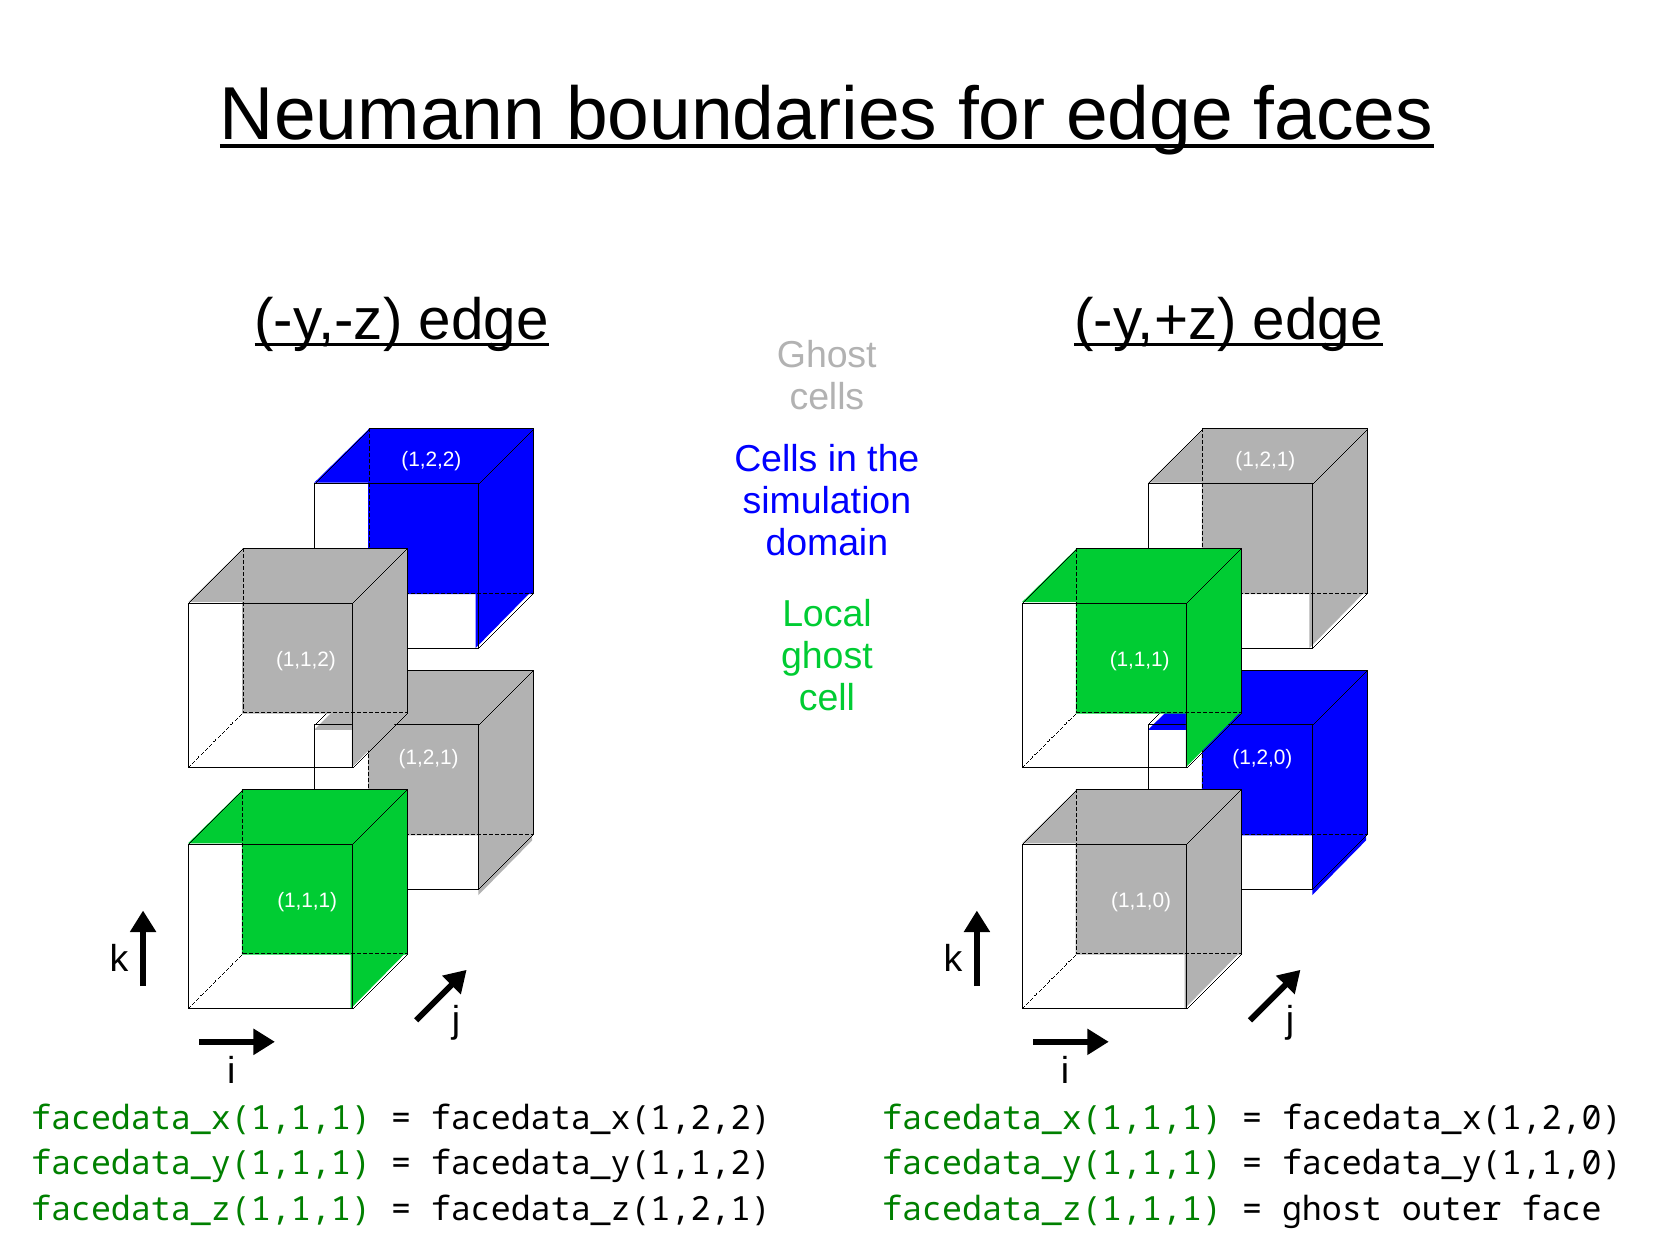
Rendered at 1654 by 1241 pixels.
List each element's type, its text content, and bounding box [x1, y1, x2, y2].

text_box facedata_x(1,1,1) = facedata_x(1,2,2) facedata_y(1,1,1) = facedata_y(1,1,2) facedata_z(1,1,1) = facedata_z(1,2,1) [16, 1086, 790, 1202]
text_box facedata_x(1,1,1) = facedata_x(1,2,0) facedata_y(1,1,1) = facedata_y(1,1,0) facedata_z(1,1,1) = ghost outer face [867, 1086, 1641, 1202]
text_box Local ghost cell [732, 584, 922, 726]
text_box [1075, 845, 1186, 1008]
text_box [188, 548, 534, 896]
text_box k [923, 929, 982, 987]
text_box j [1260, 991, 1319, 1048]
text_box Ghost cells [715, 326, 938, 425]
text_box i [202, 1042, 261, 1086]
text_box [368, 484, 478, 648]
text_box k [90, 929, 148, 987]
text_box [1201, 484, 1312, 648]
text_box [314, 428, 533, 645]
text_box Cells in the simulation domain [715, 430, 938, 571]
text_box (1,1,2) [259, 640, 353, 679]
text_box [1021, 789, 1241, 1007]
text_box (1,1,0) [1096, 881, 1187, 920]
text_box [188, 789, 407, 1007]
text_box (-y,+z) edge [995, 279, 1462, 379]
text_box (1,1,1) [1093, 640, 1187, 679]
text_box Neumann boundaries for edge faces [74, 64, 1579, 164]
text_box [1022, 548, 1368, 896]
text_box (1,1,1) [262, 881, 353, 920]
text_box [241, 845, 352, 1008]
text_box [368, 782, 478, 836]
text_box [1148, 428, 1367, 645]
text_box (1,2,0) [1202, 738, 1323, 782]
text_box (1,2,1) [368, 738, 489, 782]
text_box i [1036, 1042, 1094, 1099]
text_box (1,2,1) [1218, 440, 1313, 479]
text_box (1,2,2) [384, 440, 479, 479]
text_box [1075, 604, 1186, 767]
text_box j [427, 991, 486, 1048]
text_box [242, 604, 352, 767]
text_box (-y,-z) edge [169, 279, 635, 379]
